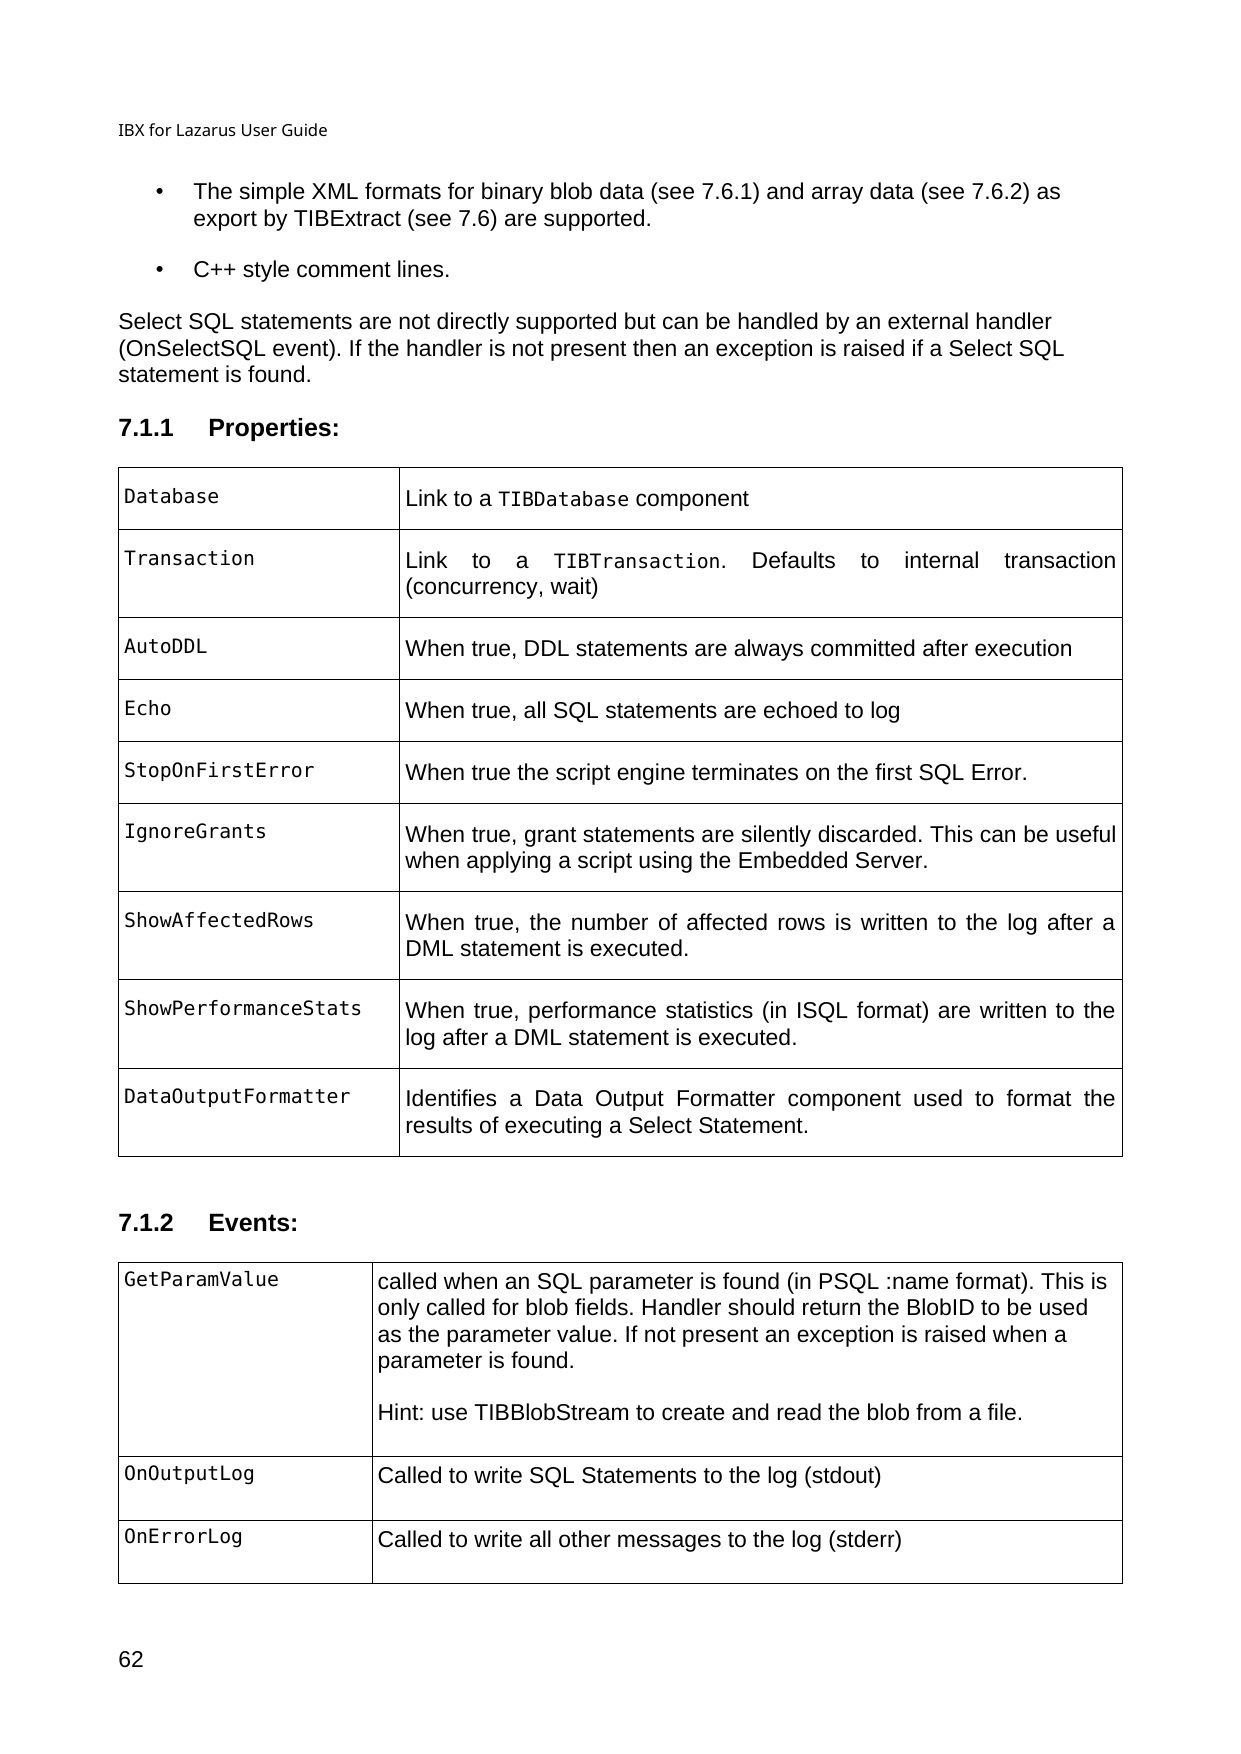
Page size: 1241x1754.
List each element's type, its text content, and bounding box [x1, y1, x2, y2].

text Select SQL statements are not directly supported but can be handled by an external handler (OnSelectSQL event). If the handler is not present then an exception is raised if a Select SQL statement is found. [118, 308, 1122, 387]
subtitle Events: [118, 1208, 1122, 1236]
table_cell Called to write SQL Statements to the log (stdout) [373, 1457, 1122, 1520]
table_cell StopOnFirstError [119, 742, 399, 803]
table_cell ShowAffectedRows [119, 892, 399, 979]
table_cell DataOutputFormatter [119, 1069, 399, 1156]
list The simple XML formats for binary blob data (see 7.6.1) and array data (see 7.6.2) as export by TIBExtract (see 7.6) are supported. [156, 178, 1122, 231]
table_cell Transaction [119, 530, 399, 617]
table_cell When true, grant statements are silently discarded. This can be useful when applying a script using the Embedded Server. [400, 804, 1122, 891]
table_cell When true, all SQL statements are echoed to log [400, 680, 1122, 741]
table_cell IgnoreGrants [119, 804, 399, 891]
table_header GetParamValue [119, 1263, 372, 1456]
table_header Link to a TIBDatabase component [400, 468, 1122, 529]
table_cell Echo [119, 680, 399, 741]
table_cell When true, performance statistics (in ISQL format) are written to the log after a DML statement is executed. [400, 980, 1122, 1067]
table_cell When true the script engine terminates on the first SQL Error. [400, 742, 1122, 803]
table_cell When true, the number of affected rows is written to the log after a DML statement is executed. [400, 892, 1122, 979]
table_cell Identifies a Data Output Formatter component used to format the results of executing a Select Statement. [400, 1069, 1122, 1156]
table_cell ShowPerformanceStats [119, 980, 399, 1067]
table_header Database [119, 468, 399, 529]
table_cell Link to a TIBTransaction. Defaults to internal transaction (concurrency, wait) [400, 530, 1122, 617]
table_cell When true, DDL statements are always committed after execution [400, 618, 1122, 679]
table_cell AutoDDL [119, 618, 399, 679]
list C++ style comment lines. [156, 256, 1122, 283]
table_cell OnOutputLog [119, 1457, 372, 1520]
table_header called when an SQL parameter is found (in PSQL :name format). This is only called for blob fields. Handler should return the BlobID to be used as the parameter value. If not present an exception is raised when a parameter is found. Hint: use TIBBlobStream to create and read the blob from a file. [373, 1263, 1122, 1456]
table_cell OnErrorLog [119, 1521, 372, 1583]
table_cell Called to write all other messages to the log (stderr) [373, 1521, 1122, 1583]
subtitle Properties: [118, 413, 1122, 442]
